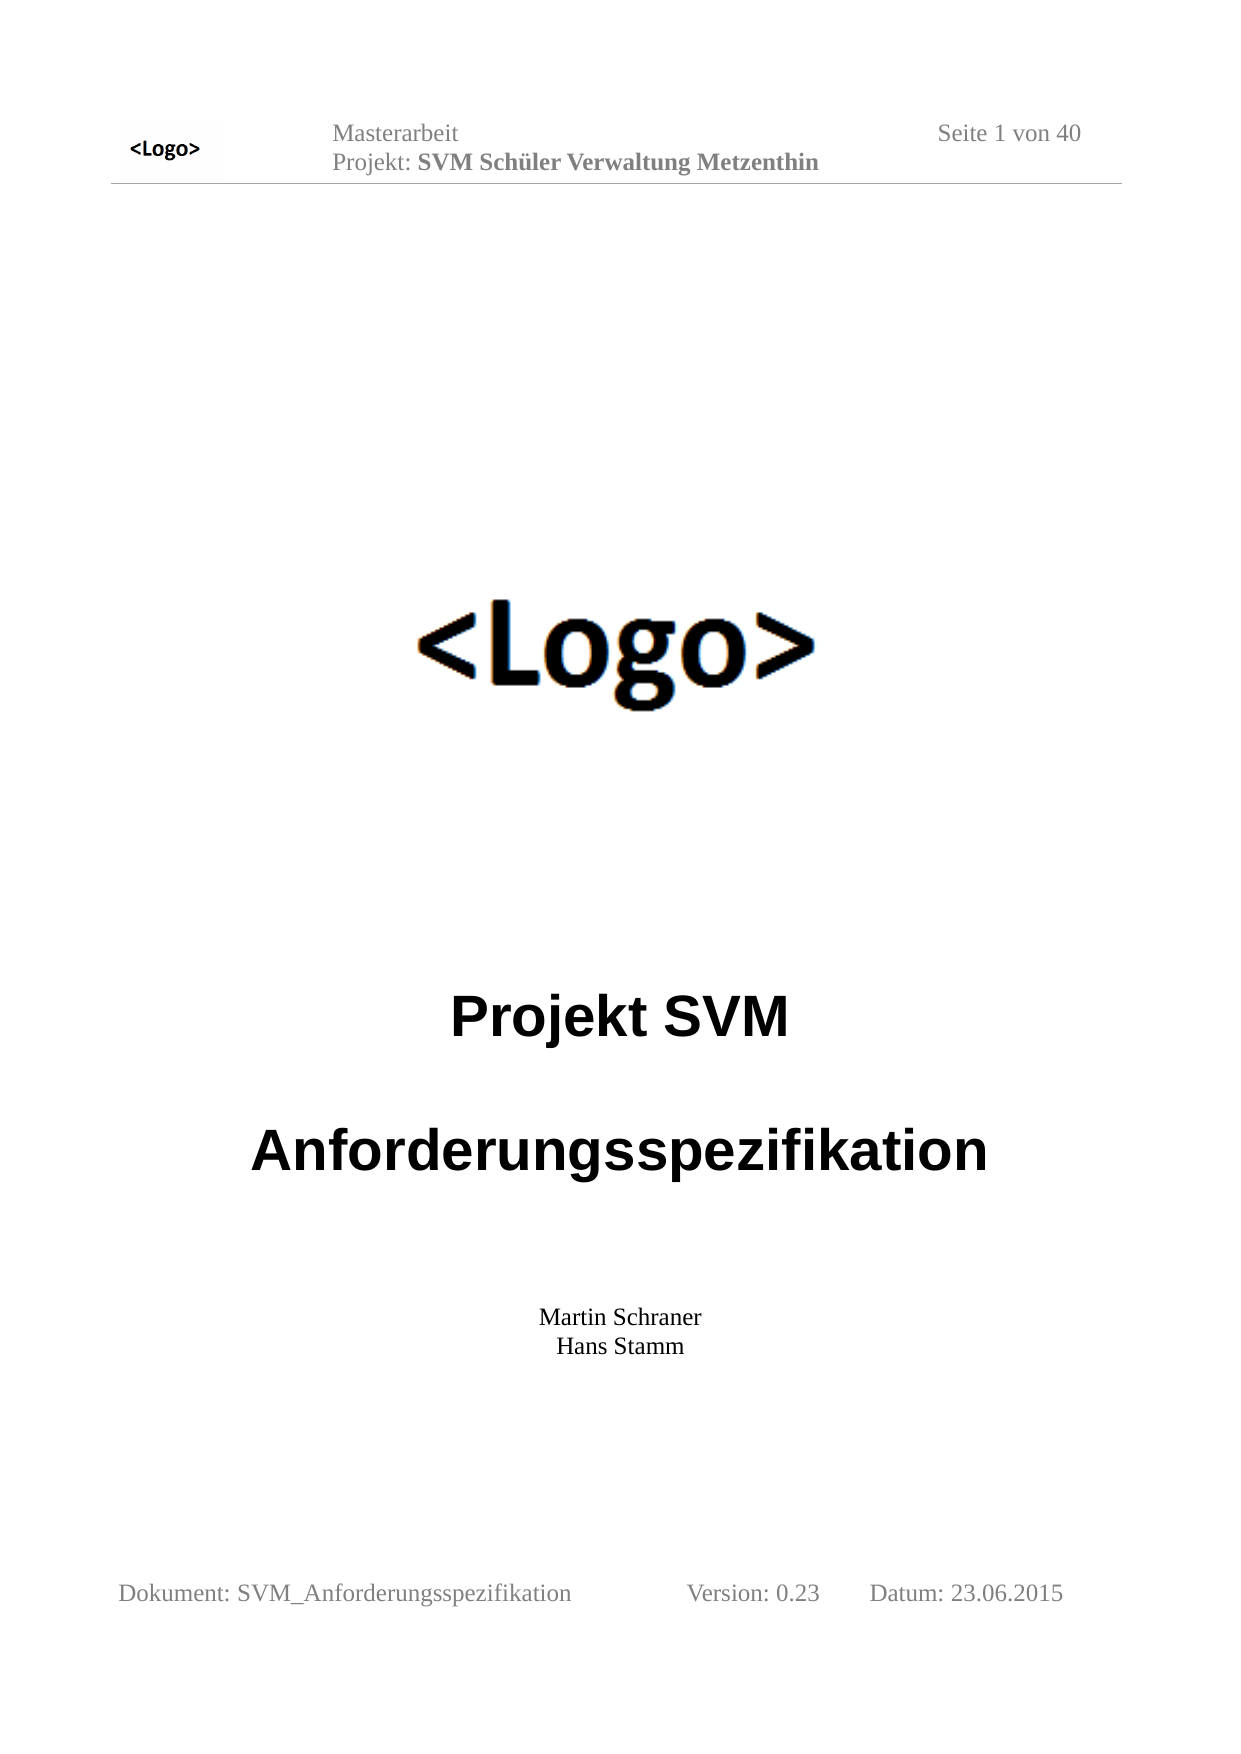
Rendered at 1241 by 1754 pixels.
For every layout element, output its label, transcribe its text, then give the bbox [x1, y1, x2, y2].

title Projekt SVM Anforderungsspezifikation [118, 982, 1122, 1183]
text Hans Stamm [118, 1331, 1122, 1360]
picture [348, 472, 892, 842]
picture [118, 118, 224, 183]
text Martin Schraner [118, 1302, 1122, 1331]
